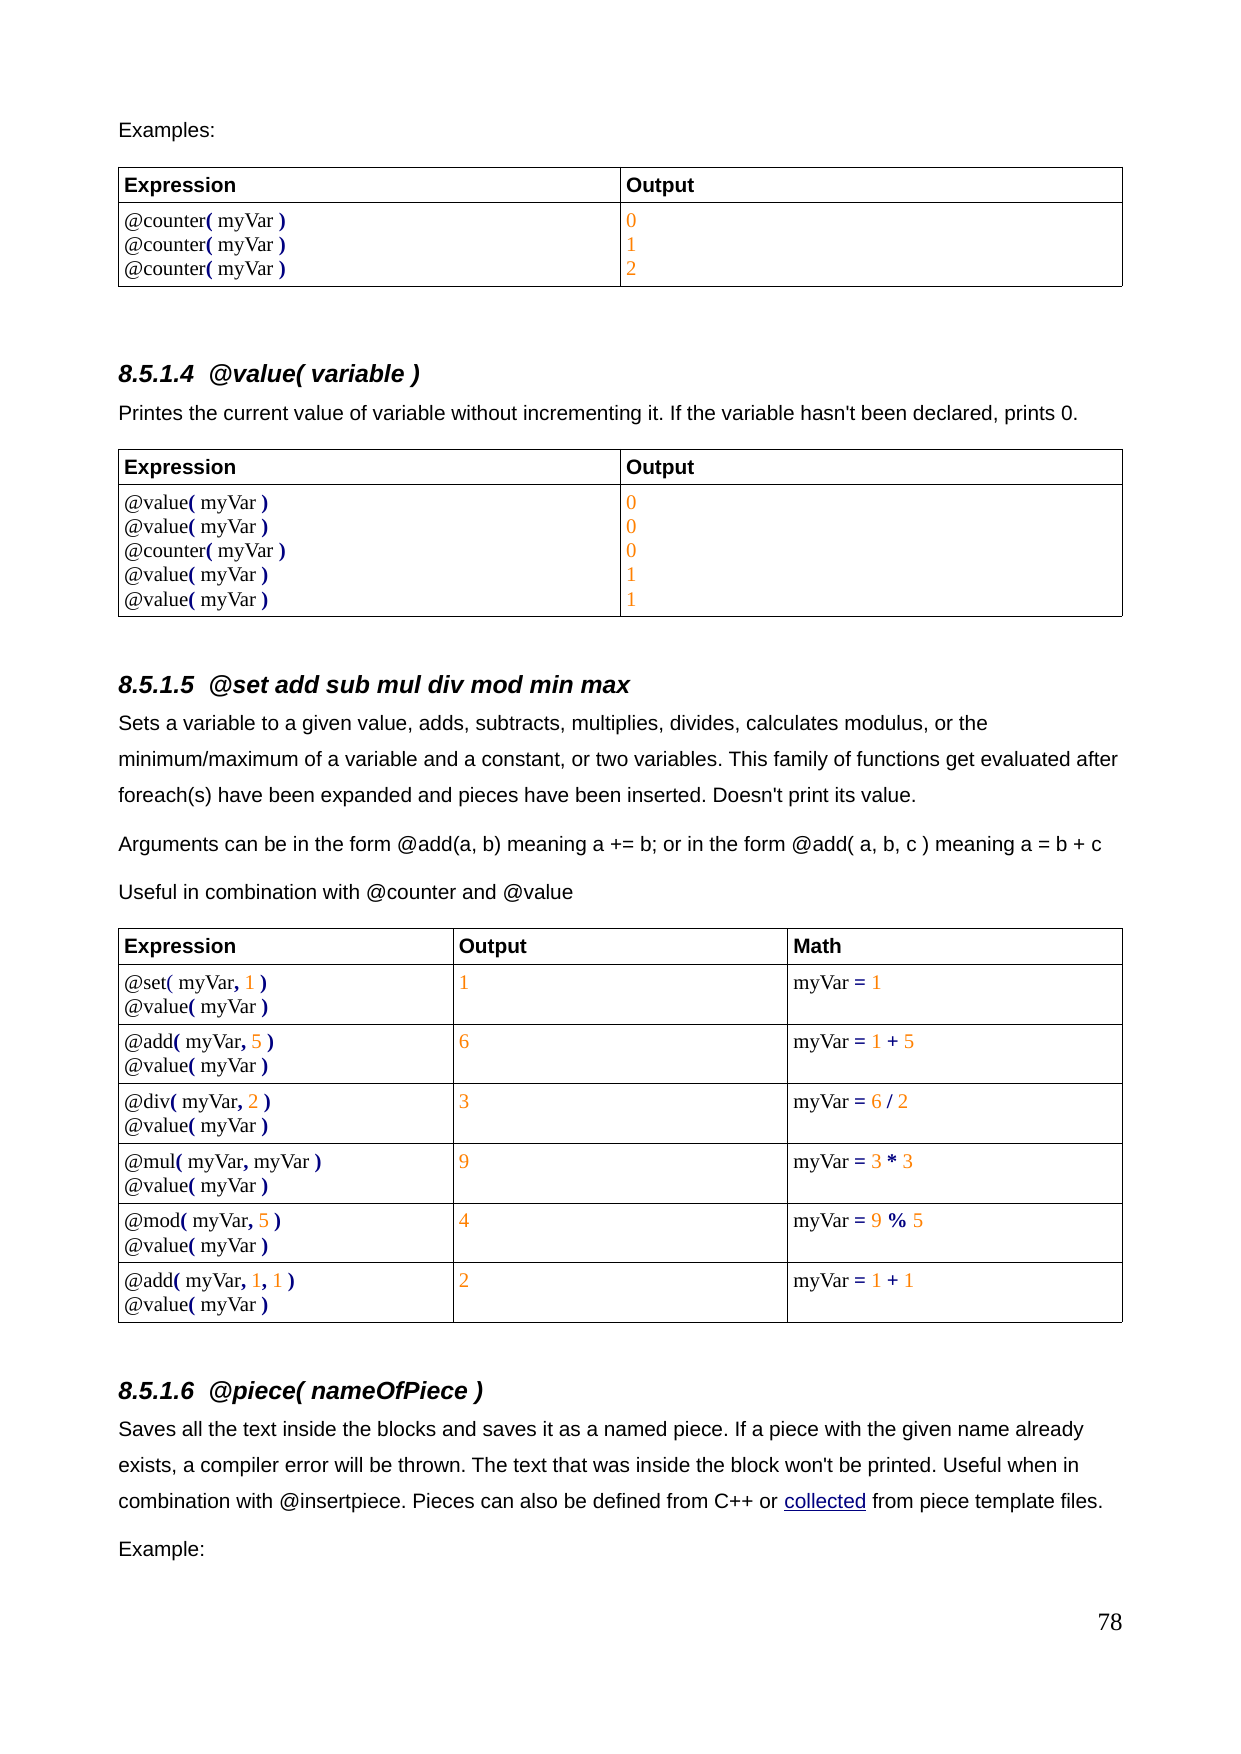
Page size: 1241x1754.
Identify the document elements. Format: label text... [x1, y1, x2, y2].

table_cell @add( myVar, 5 ) @value( myVar ) [119, 1025, 453, 1083]
text Example: [118, 1537, 1122, 1561]
table_cell 0 1 2 [621, 203, 1122, 286]
table_cell @add( myVar, 1, 1 ) @value( myVar ) [119, 1263, 453, 1322]
table_cell 9 [454, 1144, 787, 1203]
table_header Math [788, 929, 1122, 964]
table_cell 4 [454, 1204, 787, 1262]
subtitle @set add sub mul div mod min max [118, 670, 1122, 699]
table_cell 1 [454, 965, 787, 1023]
text Examples: [118, 118, 1122, 142]
table_cell @value( myVar ) @value( myVar ) @counter( myVar ) @value( myVar ) @value( myVar ) [119, 485, 620, 616]
text Arguments can be in the form @add(a, b) meaning a += b; or in the form @add( a, b, c ) meaning a = b + c [118, 831, 1122, 855]
table_cell @mod( myVar, 5 ) @value( myVar ) [119, 1204, 453, 1262]
table_cell myVar = 6 / 2 [788, 1084, 1122, 1143]
table_cell @set( myVar, 1 ) @value( myVar ) [119, 965, 453, 1023]
table_header Expression [119, 929, 453, 964]
table_cell 6 [454, 1025, 787, 1083]
table_header Output [621, 168, 1122, 202]
table_cell 2 [454, 1263, 787, 1322]
subtitle @piece( nameOfPiece ) [118, 1376, 1122, 1404]
table_header Expression [119, 168, 620, 202]
table_header Output [454, 929, 787, 964]
table_cell 3 [454, 1084, 787, 1143]
table_cell @mul( myVar, myVar ) @value( myVar ) [119, 1144, 453, 1203]
text Sets a variable to a given value, adds, subtracts, multiplies, divides, calculates modulus, or the minimum/maximum of a variable and a constant, or two variables. This family of functions get evaluated after foreach(s) have been expanded and pieces have been inserted. Doesn't print its value. [118, 711, 1122, 807]
table_cell myVar = 1 + 1 [788, 1263, 1122, 1322]
subtitle @value( variable ) [118, 359, 1122, 388]
table_cell @counter( myVar ) @counter( myVar ) @counter( myVar ) [119, 203, 620, 286]
table_cell myVar = 9 % 5 [788, 1204, 1122, 1262]
table_cell 0 0 0 1 1 [621, 485, 1122, 616]
table_cell myVar = 1 + 5 [788, 1025, 1122, 1083]
text Useful in combination with @counter and @value [118, 880, 1122, 904]
table_header Output [621, 450, 1122, 484]
table_cell myVar = 3 * 3 [788, 1144, 1122, 1203]
text Saves all the text inside the blocks and saves it as a named piece. If a piece with the given name already exists, a compiler error will be thrown. The text that was inside the block won't be printed. Useful when in combination with @insertpiece. Pieces can also be defined from C++ or collected from piece template files. [118, 1417, 1122, 1513]
table_cell myVar = 1 [788, 965, 1122, 1023]
text Printes the current value of variable without incrementing it. If the variable hasn't been declared, prints 0. [118, 400, 1122, 424]
table_cell @div( myVar, 2 ) @value( myVar ) [119, 1084, 453, 1143]
table_header Expression [119, 450, 620, 484]
